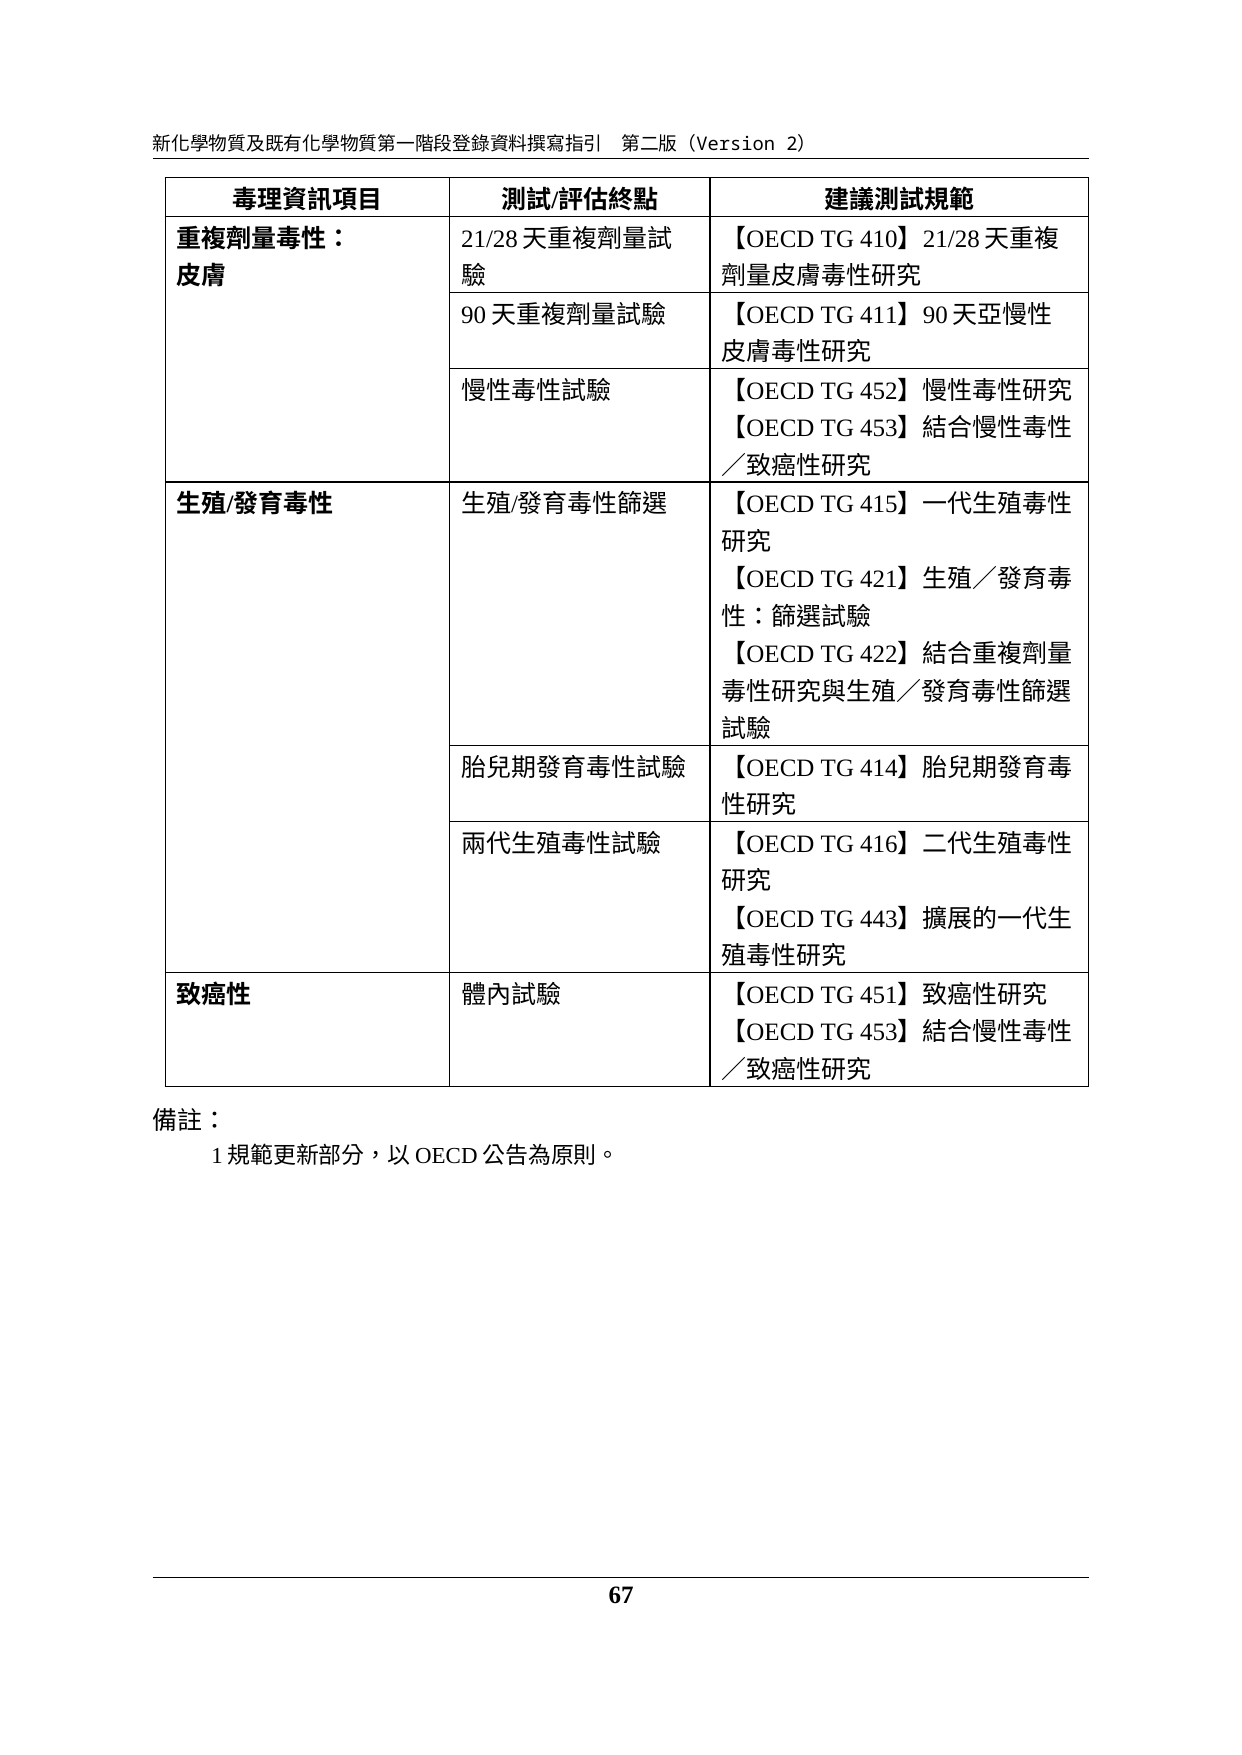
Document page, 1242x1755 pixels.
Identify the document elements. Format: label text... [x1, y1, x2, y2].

table_cell 慢性毒性試驗 [450, 369, 709, 481]
table_header 毒理資訊項目 [166, 178, 449, 216]
table_cell 重複劑量毒性： 皮膚 [166, 217, 449, 481]
table_cell 【OECD TG 414】胎兒期發育毒性研究 [711, 746, 1088, 821]
table_cell 兩代生殖毒性試驗 [450, 822, 709, 972]
table_header 測試/評估終點 [450, 178, 709, 216]
table_cell 體內試驗 [450, 973, 709, 1086]
table_cell 生殖/發育毒性篩選 [450, 483, 709, 745]
text 1規範更新部分，以OECD公告為原則。 [211, 1137, 1089, 1170]
table_cell 致癌性 [166, 973, 449, 1086]
table_cell 【OECD TG 411】90天亞慢性皮膚毒性研究 [711, 293, 1088, 368]
table_cell 90天重複劑量試驗 [450, 293, 709, 368]
table_header 建議測試規範 [711, 178, 1088, 216]
table_cell 【OECD TG 452】慢性毒性研究 【OECD TG 453】結合慢性毒性／致癌性研究 [711, 369, 1088, 481]
table_cell 【OECD TG 416】二代生殖毒性研究 【OECD TG 443】擴展的一代生殖毒性研究 [711, 822, 1088, 972]
table_cell 21/28天重複劑量試 驗 [450, 217, 709, 292]
table_cell 生殖/發育毒性 [166, 483, 449, 972]
table_cell 【OECD TG 410】21/28天重複劑量皮膚毒性研究 [711, 217, 1088, 292]
table_cell 【OECD TG 415】一代生殖毒性研究 【OECD TG 421】生殖／發育毒性：篩選試驗 【OECD TG 422】結合重複劑量毒性研究與生殖／發育毒性篩選試驗 [711, 483, 1088, 745]
text 備註： [152, 1099, 1089, 1137]
table_cell 胎兒期發育毒性試驗 [450, 746, 709, 821]
table_cell 【OECD TG 451】致癌性研究 【OECD TG 453】結合慢性毒性／致癌性研究 [711, 973, 1088, 1086]
